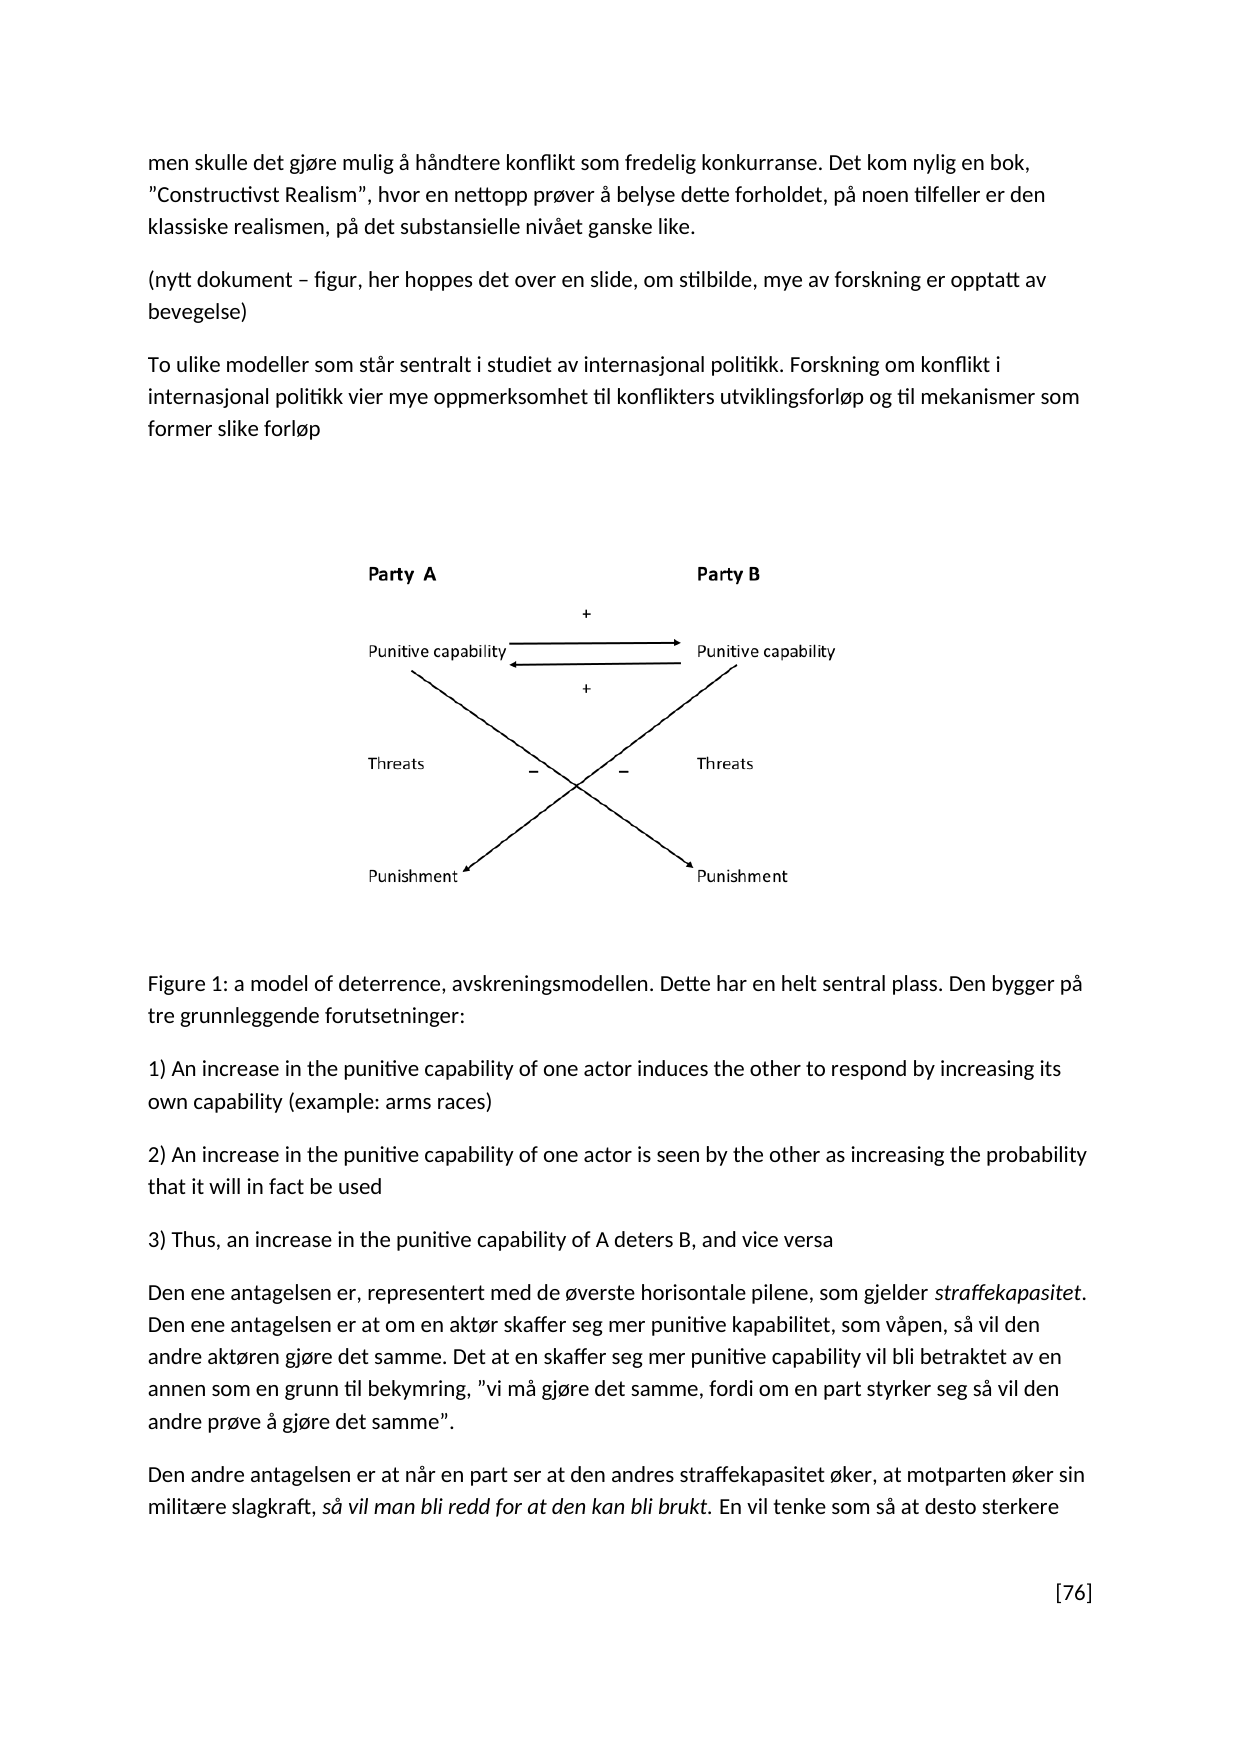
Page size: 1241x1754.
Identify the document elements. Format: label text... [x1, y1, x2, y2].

text 3) Thus, an increase in the punitive capability of A deters B, and vice versa [148, 1225, 1093, 1253]
text Den andre antagelsen er at når en part ser at den andres straffekapasitet øker, at motparten øker sin militære slagkraft, så vil man bli redd for at den kan bli brukt. En vil tenke som så at desto sterkere [148, 1460, 1093, 1520]
text Den ene antagelsen er, representert med de øverste horisontale pilene, som gjelder straffekapasitet. Den ene antagelsen er at om en aktør skaffer seg mer punitive kapabilitet, som våpen, så vil den andre aktøren gjøre det samme. Det at en skaffer seg mer punitive capability vil bli betraktet av en annen som en grunn til bekymring, ”vi må gjøre det samme, fordi om en part styrker seg så vil den andre prøve å gjøre det samme”. [148, 1278, 1093, 1435]
picture [340, 552, 844, 913]
text Figure 1: a model of deterrence, avskreningsmodellen. Dette har en helt sentral plass. Den bygger på tre grunnleggende forutsetninger: [148, 969, 1093, 1029]
text 2) An increase in the punitive capability of one actor is seen by the other as increasing the probability that it will in fact be used [148, 1140, 1093, 1200]
text To ulike modeller som står sentralt i studiet av internasjonal politikk. Forskning om konflikt i internasjonal politikk vier mye oppmerksomhet til konflikters utviklingsforløp og til mekanismer som former slike forløp [148, 350, 1093, 443]
text men skulle det gjøre mulig å håndtere konflikt som fredelig konkurranse. Det kom nylig en bok, ”Constructivst Realism”, hvor en nettopp prøver å belyse dette forholdet, på noen tilfeller er den klassiske realismen, på det substansielle nivået ganske like. [148, 148, 1093, 240]
text 1) An increase in the punitive capability of one actor induces the other to respond by increasing its own capability (example: arms races) [148, 1054, 1093, 1115]
text (nytt dokument – figur, her hoppes det over en slide, om stilbilde, mye av forskning er opptatt av bevegelse) [148, 265, 1093, 325]
